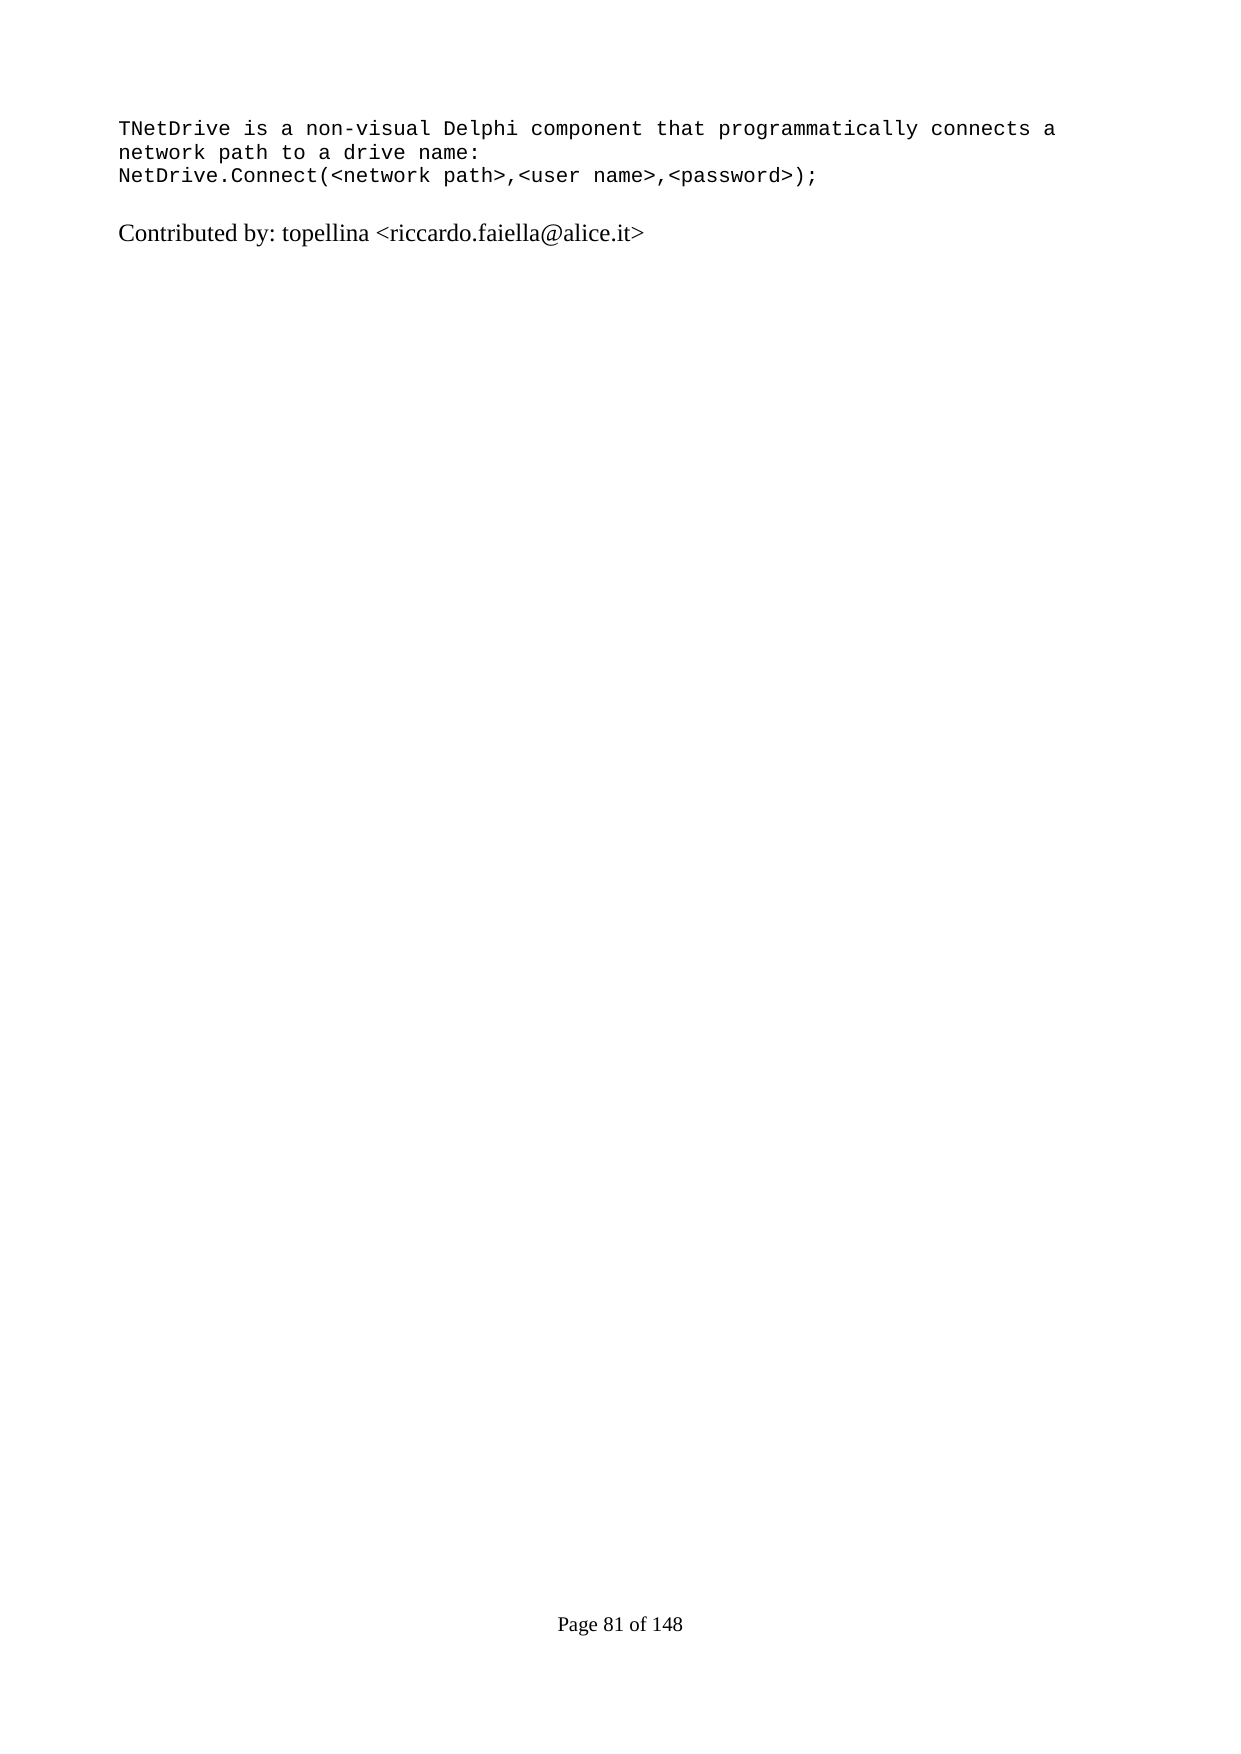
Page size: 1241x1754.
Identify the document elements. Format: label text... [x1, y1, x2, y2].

text TNetDrive is a non-visual Delphi component that programmatically connects a network path to a drive name: [118, 118, 1122, 165]
text Contributed by: topellina <riccardo.faiella@alice.it> [118, 218, 1122, 247]
text NetDrive.Connect(<network path>,<user name>,<password>); [118, 165, 1122, 189]
